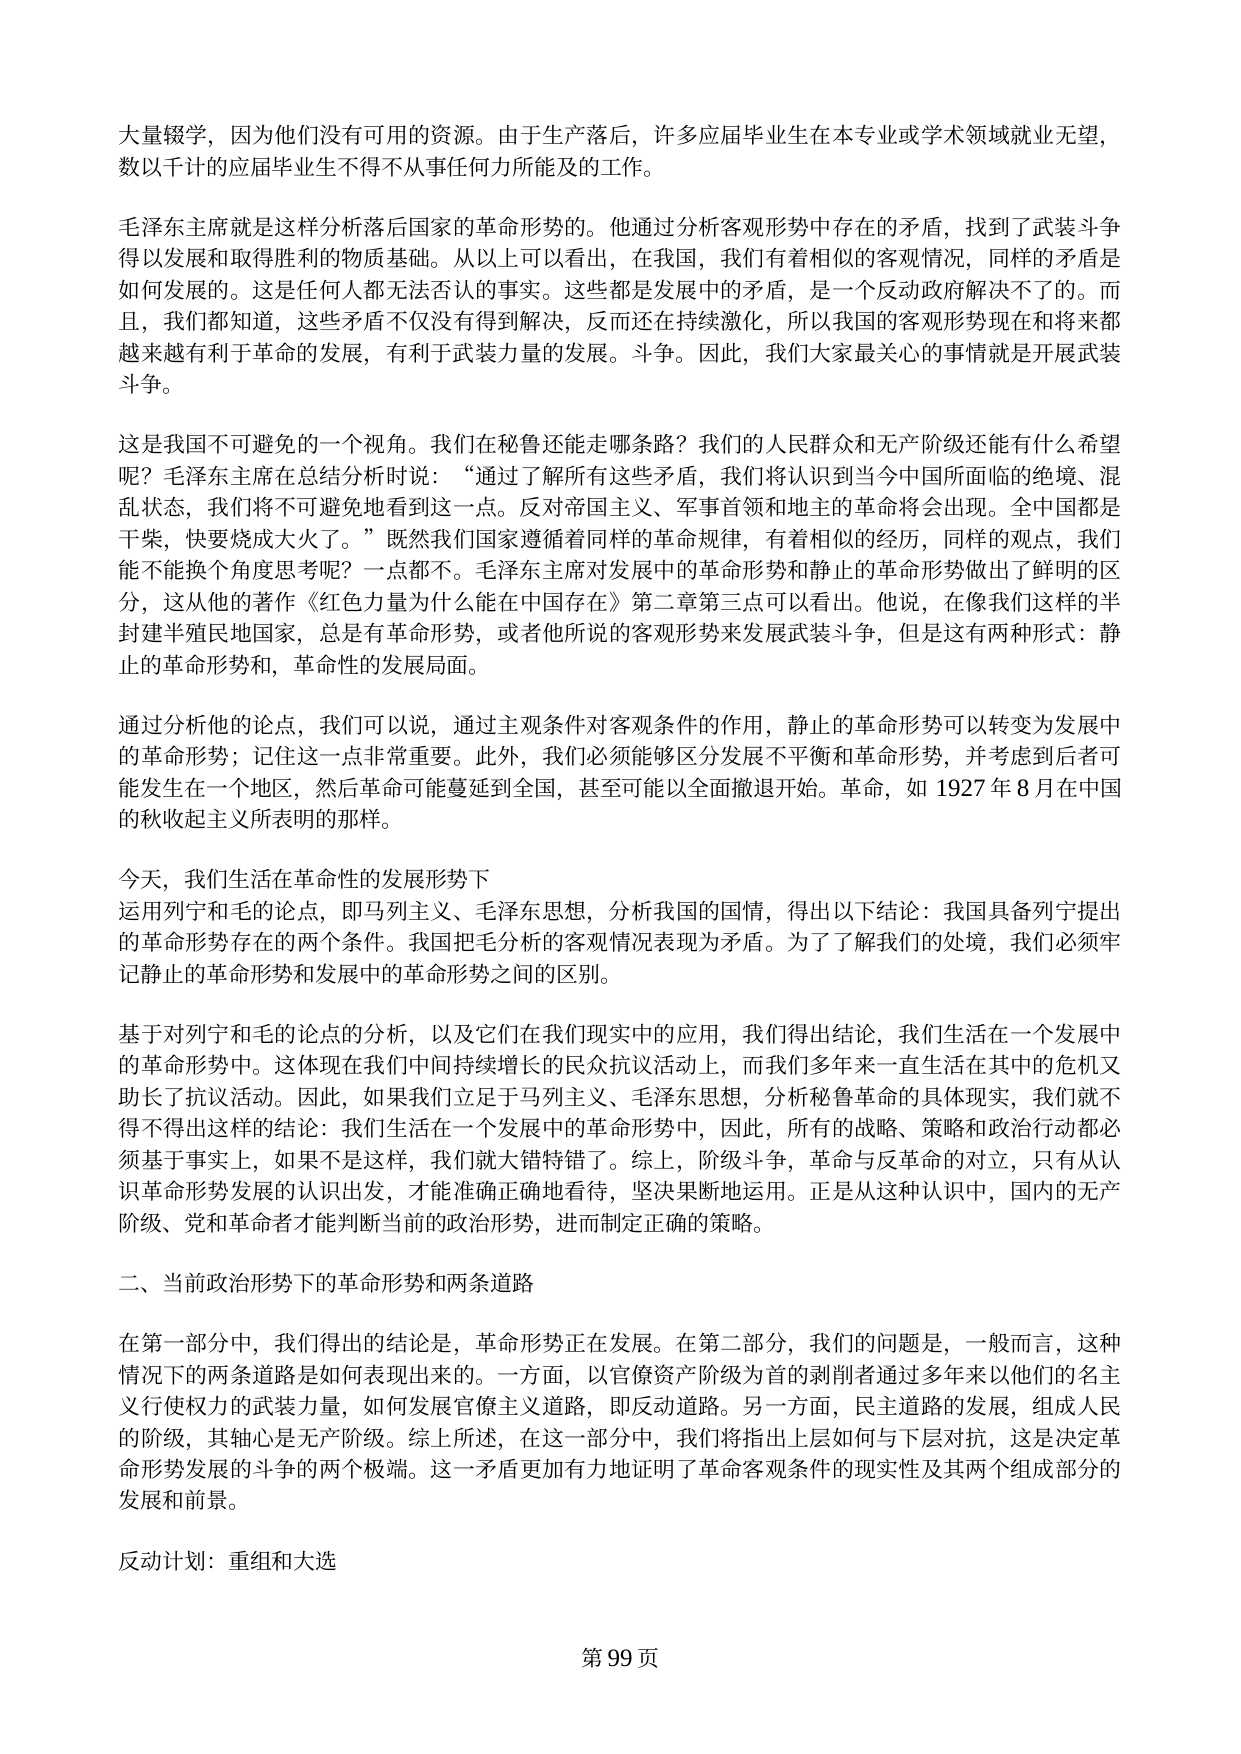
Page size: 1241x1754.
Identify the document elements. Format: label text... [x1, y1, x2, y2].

text 二、当前政治形势下的革命形势和两条道路 [118, 1266, 1122, 1298]
text 大量辍学，因为他们没有可用的资源。由于生产落后，许多应届毕业生在本专业或学术领域就业无望，数以千计的应届毕业生不得不从事任何力所能及的工作。 [118, 118, 1122, 181]
text 在第一部分中，我们得出的结论是，革命形势正在发展。在第二部分，我们的问题是，一般而言，这种情况下的两条道路是如何表现出来的。一方面，以官僚资产阶级为首的剥削者通过多年来以他们的名主义行使权力的武装力量，如何发展官僚主义道路，即反动道路。另一方面，民主道路的发展，组成人民的阶级，其轴心是无产阶级。综上所述，在这一部分中，我们将指出上层如何与下层对抗，这是决定革命形势发展的斗争的两个极端。这一矛盾更加有力地证明了革命客观条件的现实性及其两个组成部分的发展和前景。 [118, 1326, 1122, 1515]
text 今天，我们生活在革命性的发展形势下 [118, 863, 1122, 894]
text 毛泽东主席就是这样分析落后国家的革命形势的。他通过分析客观形势中存在的矛盾，找到了武装斗争得以发展和取得胜利的物质基础。从以上可以看出，在我国，我们有着相似的客观情况，同样的矛盾是如何发展的。这是任何人都无法否认的事实。这些都是发展中的矛盾，是一个反动政府解决不了的。而且，我们都知道，这些矛盾不仅没有得到解决，反而还在持续激化，所以我国的客观形势现在和将来都越来越有利于革命的发展，有利于武装力量的发展。斗争。因此，我们大家最关心的事情就是开展武装斗争。 [118, 210, 1122, 399]
text 运用列宁和毛的论点，即马列主义、毛泽东思想，分析我国的国情，得出以下结论：我国具备列宁提出的革命形势存在的两个条件。我国把毛分析的客观情况表现为矛盾。为了了解我们的处境，我们必须牢记静止的革命形势和发展中的革命形势之间的区别。 [118, 894, 1122, 988]
text 反动计划：重组和大选 [118, 1544, 1122, 1575]
text 通过分析他的论点，我们可以说，通过主观条件对客观条件的作用，静止的革命形势可以转变为发展中的革命形势；记住这一点非常重要。此外，我们必须能够区分发展不平衡和革命形势，并考虑到后者可能发生在一个地区，然后革命可能蔓延到全国，甚至可能以全面撤退开始。革命，如1927年8月在中国的秋收起主义所表明的那样。 [118, 708, 1122, 834]
text 这是我国不可避免的一个视角。我们在秘鲁还能走哪条路？我们的人民群众和无产阶级还能有什么希望呢？毛泽东主席在总结分析时说：“通过了解所有这些矛盾，我们将认识到当今中国所面临的绝境、混乱状态，我们将不可避免地看到这一点。反对帝国主义、军事首领和地主的革命将会出现。全中国都是干柴，快要烧成大火了。”既然我们国家遵循着同样的革命规律，有着相似的经历，同样的观点，我们能不能换个角度思考呢？一点都不。毛泽东主席对发展中的革命形势和静止的革命形势做出了鲜明的区分，这从他的著作《红色力量为什么能在中国存在》第二章第三点可以看出。他说，在像我们这样的半封建半殖民地国家，总是有革命形势，或者他所说的客观形势来发展武装斗争，但是这有两种形式：静止的革命形势和，革命性的发展局面。 [118, 428, 1122, 679]
text 基于对列宁和毛的论点的分析，以及它们在我们现实中的应用，我们得出结论，我们生活在一个发展中的革命形势中。这体现在我们中间持续增长的民众抗议活动上，而我们多年来一直生活在其中的危机又助长了抗议活动。因此，如果我们立足于马列主义、毛泽东思想，分析秘鲁革命的具体现实，我们就不得不得出这样的结论：我们生活在一个发展中的革命形势中，因此，所有的战略、策略和政治行动都必须基于事实上，如果不是这样，我们就大错特错了。综上，阶级斗争，革命与反革命的对立，只有从认识革命形势发展的认识出发，才能准确正确地看待，坚决果断地运用。正是从这种认识中，国内的无产阶级、党和革命者才能判断当前的政治形势，进而制定正确的策略。 [118, 1017, 1122, 1237]
